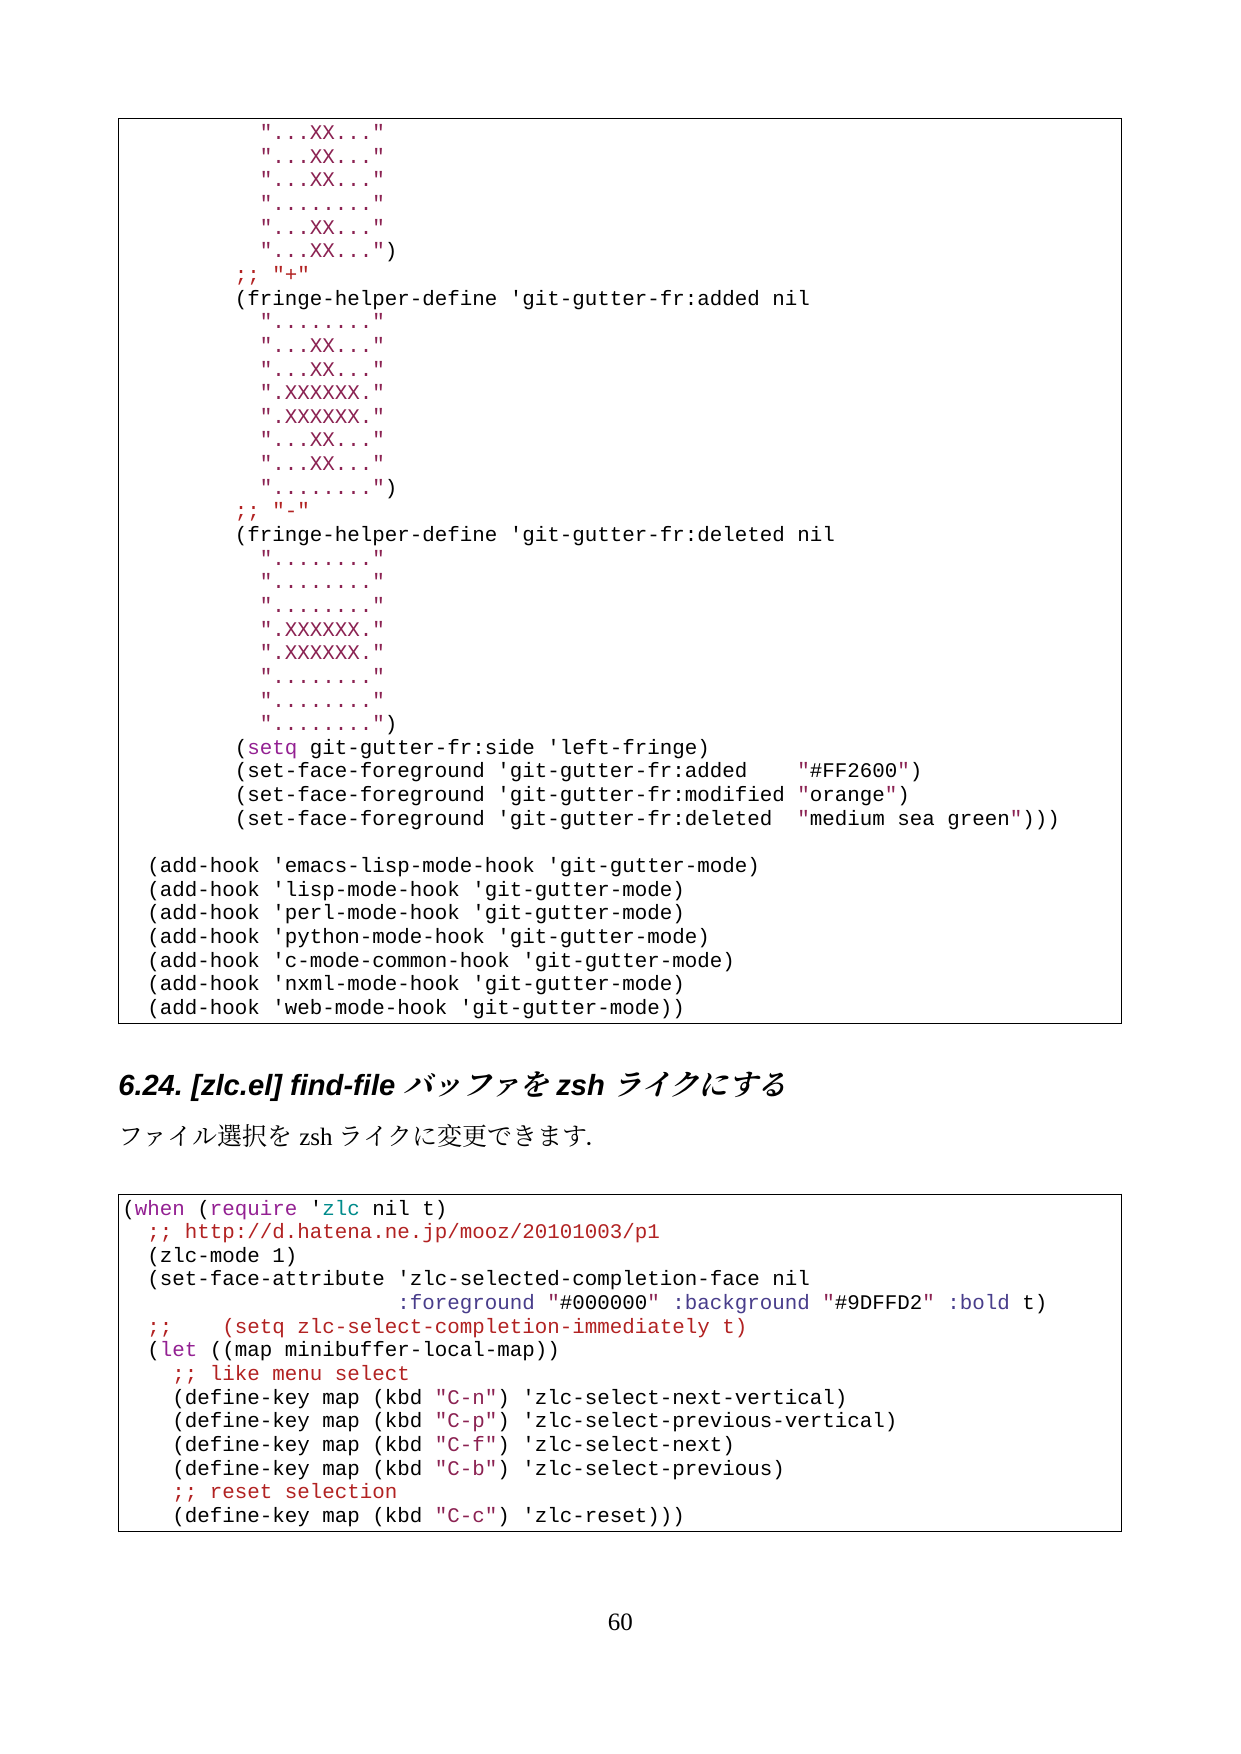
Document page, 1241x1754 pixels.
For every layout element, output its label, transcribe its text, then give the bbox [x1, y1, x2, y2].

text (add-hook 'perl-mode-hook 'git-gutter-mode) [119, 898, 1121, 922]
text "...XX..." [119, 213, 1121, 236]
text "........" [119, 189, 1121, 213]
text (define-key map (kbd "C-f") 'zlc-select-next) [119, 1430, 1121, 1454]
text (setq git-gutter-fr:side 'left-fringe) [119, 733, 1121, 757]
text "........" [119, 591, 1121, 615]
text (add-hook 'emacs-lisp-mode-hook 'git-gutter-mode) [119, 851, 1121, 875]
text (set-face-foreground 'git-gutter-fr:added "#FF2600") [119, 757, 1121, 780]
text ".XXXXXX." [119, 615, 1121, 638]
text (zlc-mode 1) [119, 1241, 1121, 1264]
text (when (require 'zlc nil t) [119, 1195, 1121, 1217]
text "...XX..." [119, 331, 1121, 354]
text ".XXXXXX." [119, 638, 1121, 662]
text (add-hook 'lisp-mode-hook 'git-gutter-mode) [119, 875, 1121, 898]
text (set-face-foreground 'git-gutter-fr:deleted "medium sea green"))) [119, 804, 1121, 827]
text "...XX..." [119, 426, 1121, 449]
text ".XXXXXX." [119, 378, 1121, 402]
text (fringe-helper-define 'git-gutter-fr:deleted nil [119, 520, 1121, 544]
text (add-hook 'nxml-mode-hook 'git-gutter-mode) [119, 969, 1121, 993]
text ".XXXXXX." [119, 402, 1121, 426]
text :foreground "#000000" :background "#9DFFD2" :bold t) [119, 1288, 1121, 1312]
text "...XX..." [119, 165, 1121, 189]
text "........" [119, 567, 1121, 591]
text (define-key map (kbd "C-n") 'zlc-select-next-vertical) [119, 1383, 1121, 1406]
subtitle [zlc.el] find-file バッファを zsh ライクにする [118, 1062, 1122, 1104]
text "........" [119, 686, 1121, 709]
text (let ((map minibuffer-local-map)) [119, 1335, 1121, 1359]
text ;; (setq zlc-select-completion-immediately t) [119, 1312, 1121, 1335]
text "...XX..." [119, 119, 1121, 142]
text (add-hook 'c-mode-common-hook 'git-gutter-mode) [119, 946, 1121, 969]
text "...XX..." [119, 142, 1121, 165]
text ;; "+" [119, 260, 1121, 284]
text (define-key map (kbd "C-c") 'zlc-reset))) [119, 1501, 1121, 1531]
text ;; like menu select [119, 1359, 1121, 1383]
text "........" [119, 307, 1121, 331]
text "...XX..." [119, 449, 1121, 473]
text ;; "-" [119, 496, 1121, 520]
text "........" [119, 544, 1121, 567]
text "........") [119, 709, 1121, 733]
text (fringe-helper-define 'git-gutter-fr:added nil [119, 284, 1121, 307]
text "...XX...") [119, 236, 1121, 260]
text (set-face-attribute 'zlc-selected-completion-face nil [119, 1264, 1121, 1288]
text ;; reset selection [119, 1477, 1121, 1501]
text ;; http://d.hatena.ne.jp/mooz/20101003/p1 [119, 1217, 1121, 1241]
text (set-face-foreground 'git-gutter-fr:modified "orange") [119, 780, 1121, 804]
text "........" [119, 662, 1121, 686]
text (define-key map (kbd "C-b") 'zlc-select-previous) [119, 1454, 1121, 1477]
text (add-hook 'web-mode-hook 'git-gutter-mode)) [119, 993, 1121, 1023]
text (add-hook 'python-mode-hook 'git-gutter-mode) [119, 922, 1121, 946]
text ファイル選択を zsh ライクに変更できます． [118, 1116, 1122, 1181]
text "...XX..." [119, 354, 1121, 378]
text (define-key map (kbd "C-p") 'zlc-select-previous-vertical) [119, 1406, 1121, 1430]
text "........") [119, 473, 1121, 496]
